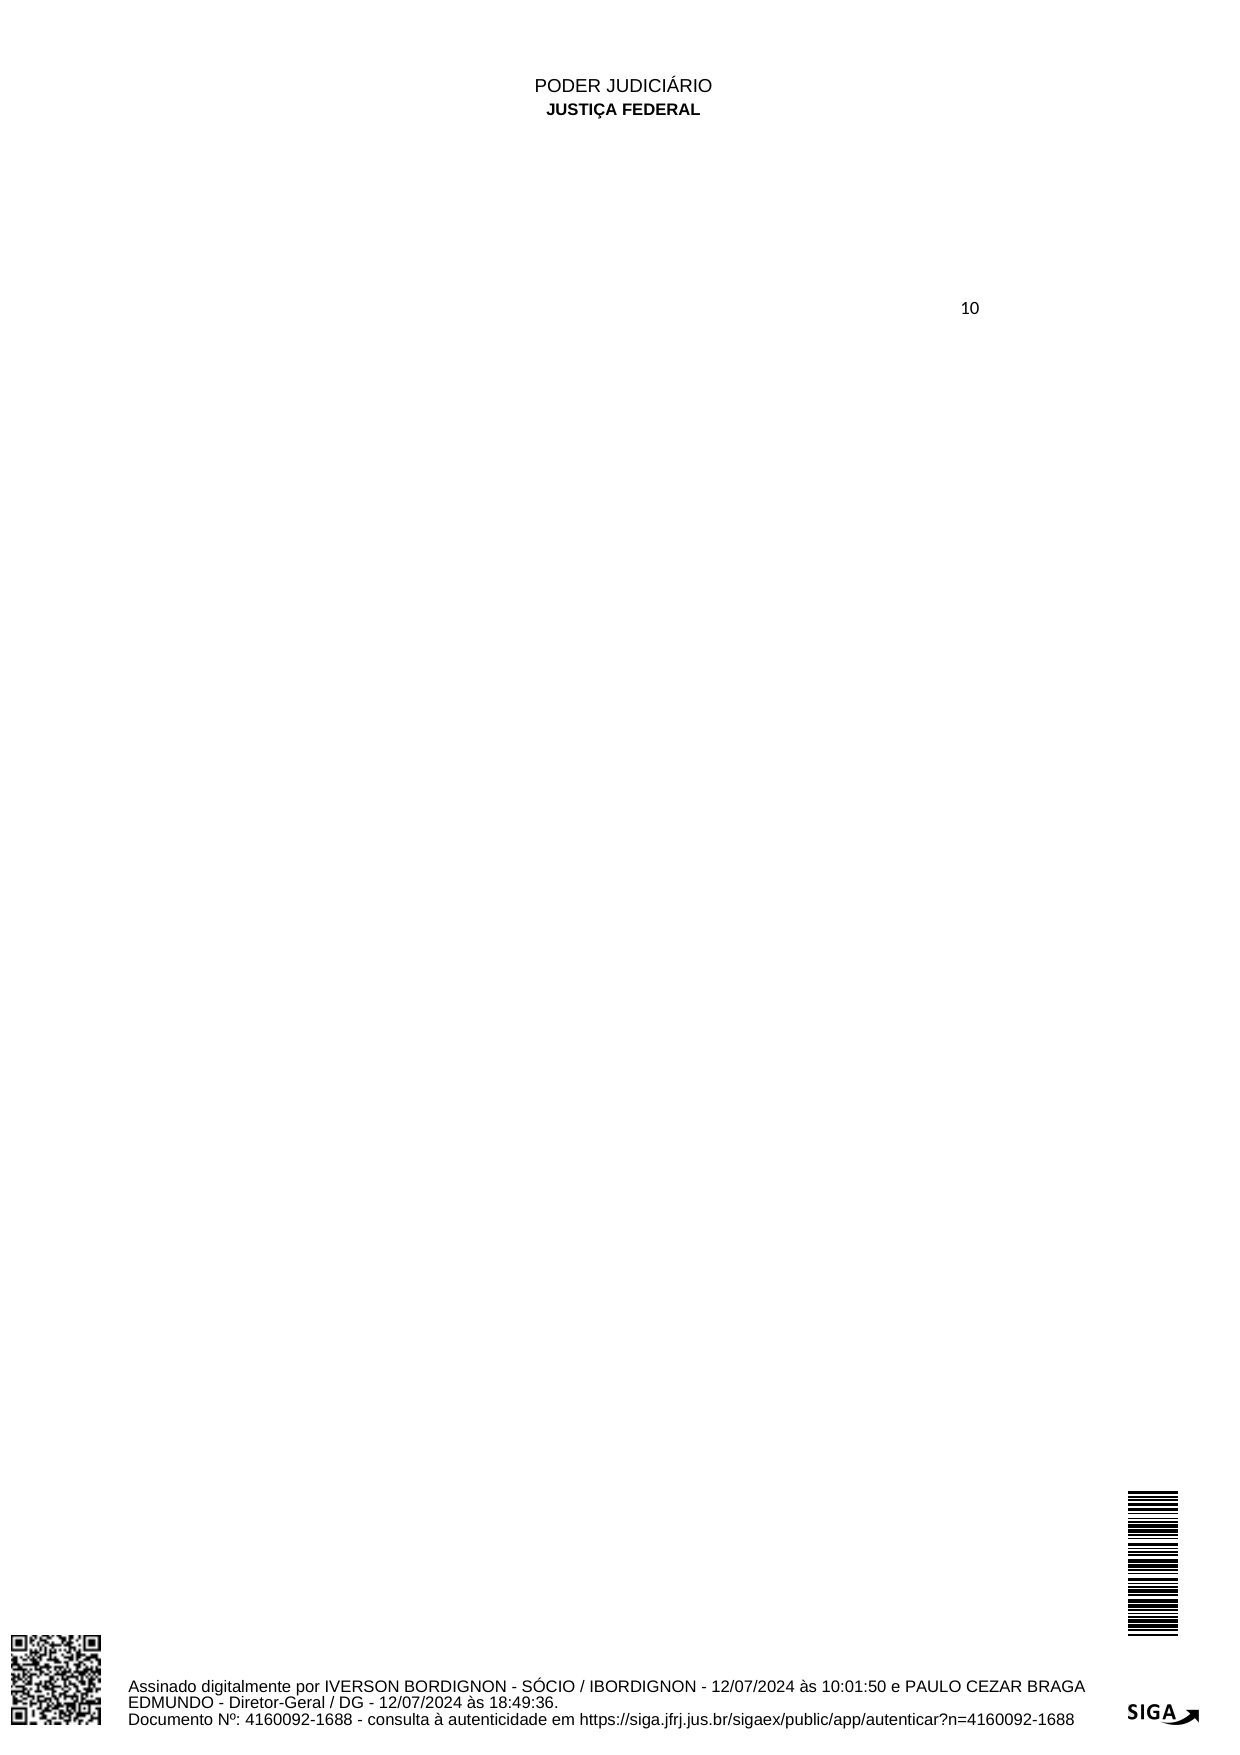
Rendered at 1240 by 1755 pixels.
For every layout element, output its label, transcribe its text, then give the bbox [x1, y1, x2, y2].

text 10 [266, 296, 983, 319]
